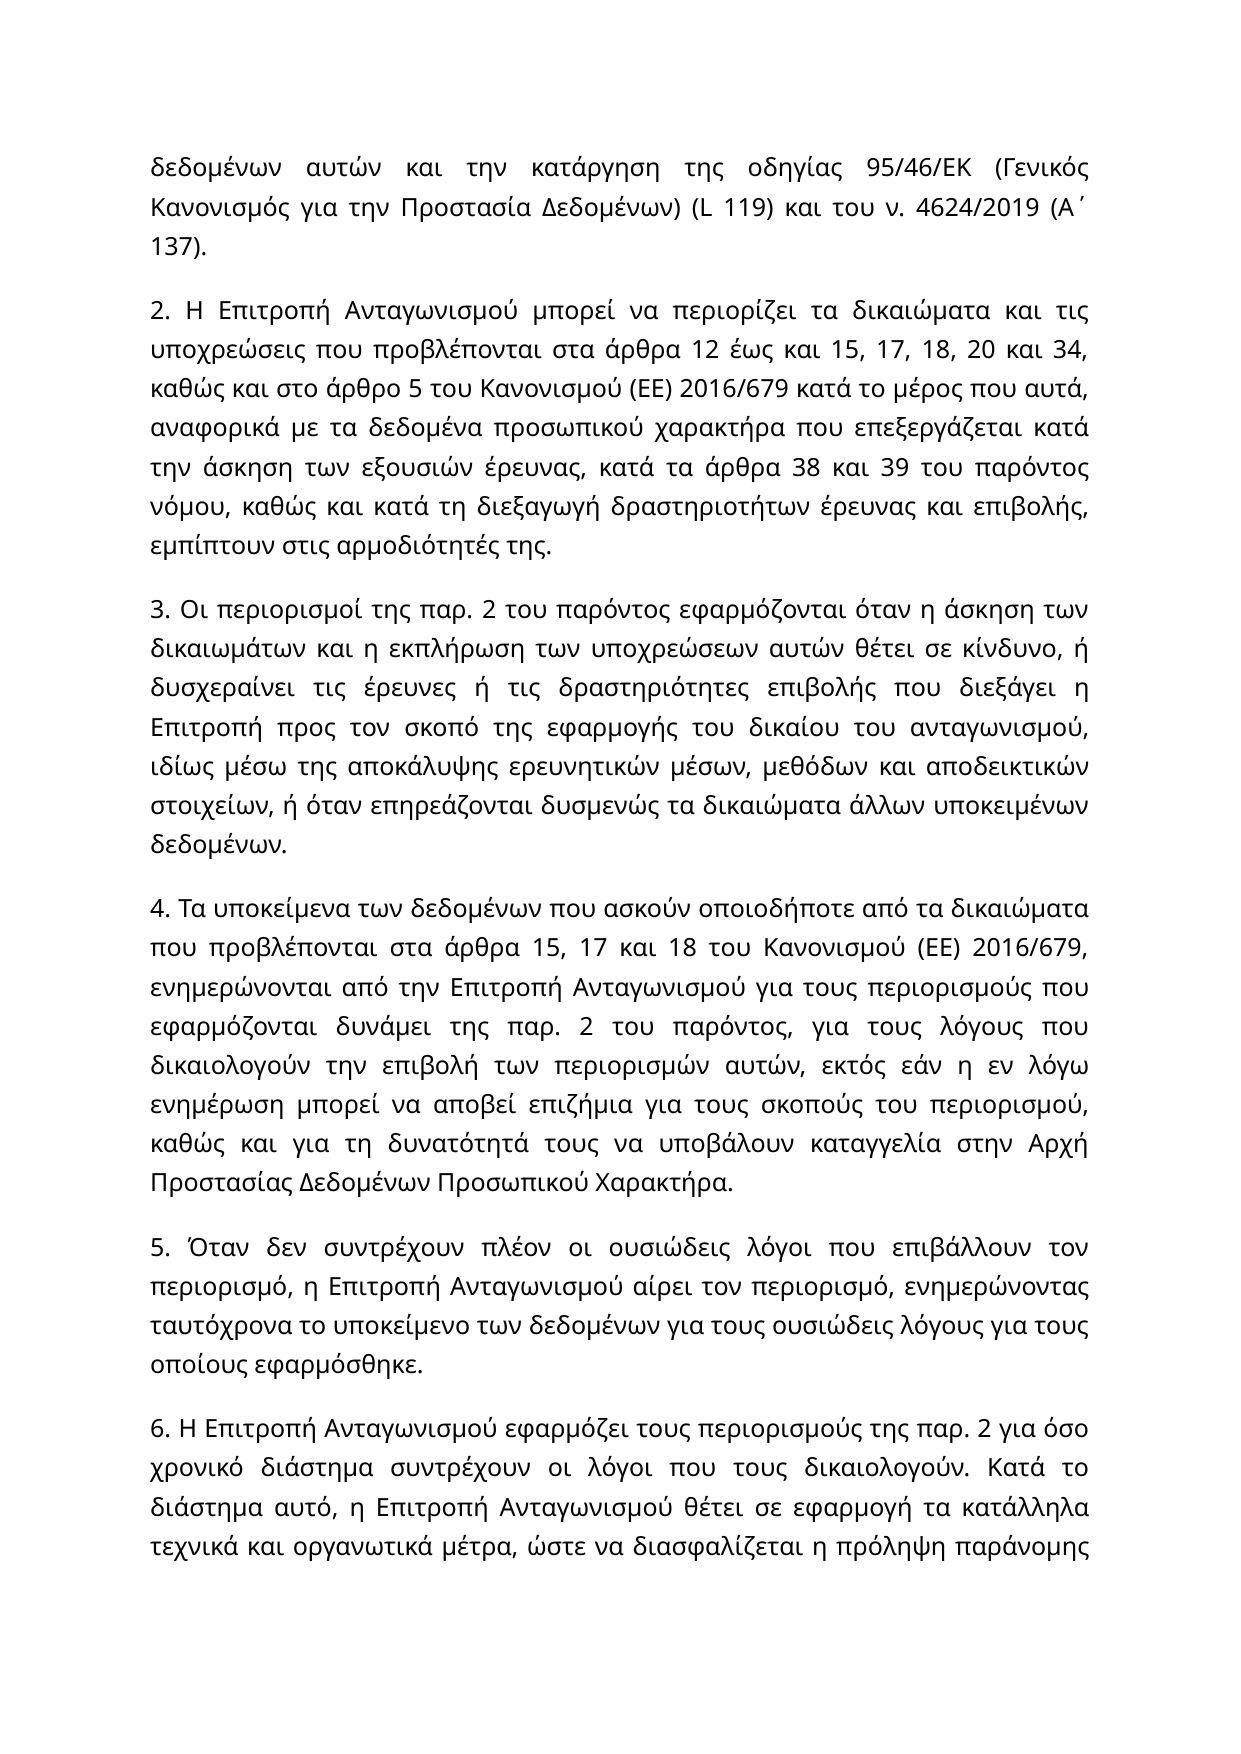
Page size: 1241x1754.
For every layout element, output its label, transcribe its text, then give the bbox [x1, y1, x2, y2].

text 3. Οι περιορισμοί της παρ. 2 του παρόντος εφαρμόζονται όταν η άσκηση των δικαιωμάτων και η εκπλήρωση των υποχρεώσεων αυτών θέτει σε κίνδυνο, ή δυσχεραίνει τις έρευνες ή τις δραστηριότητες επιβολής που διεξάγει η Επιτροπή προς τον σκοπό της εφαρμογής του δικαίου του ανταγωνισμού, ιδίως μέσω της αποκάλυψης ερευνητικών μέσων, μεθόδων και αποδεικτικών στοιχείων, ή όταν επηρεάζονται δυσμενώς τα δικαιώματα άλλων υποκειμένων δεδομένων. [150, 592, 1090, 861]
text 5. Όταν δεν συντρέχουν πλέον οι ουσιώδεις λόγοι που επιβάλλουν τον περιορισμό, η Επιτροπή Ανταγωνισμού αίρει τον περιορισμό, ενημερώνοντας ταυτόχρονα το υποκείμενο των δεδομένων για τους ουσιώδεις λόγους για τους οποίους εφαρμόσθηκε. [150, 1229, 1090, 1381]
text 6. Η Επιτροπή Ανταγωνισμού εφαρμόζει τους περιορισμούς της παρ. 2 για όσο χρονικό διάστημα συντρέχουν οι λόγοι που τους δικαιολογούν. Κατά το διάστημα αυτό, η Επιτροπή Ανταγωνισμού θέτει σε εφαρμογή τα κατάλληλα τεχνικά και οργανωτικά μέτρα, ώστε να διασφαλίζεται η πρόληψη παράνομης [150, 1411, 1090, 1562]
text 4. Τα υποκείμενα των δεδομένων που ασκούν οποιοδήποτε από τα δικαιώματα που προβλέπονται στα άρθρα 15, 17 και 18 του Κανονισμού (ΕΕ) 2016/679, ενημερώνονται από την Επιτροπή Ανταγωνισμού για τους περιορισμούς που εφαρμόζονται δυνάμει της παρ. 2 του παρόντος, για τους λόγους που δικαιολογούν την επιβολή των περιορισμών αυτών, εκτός εάν η εν λόγω ενημέρωση μπορεί να αποβεί επιζήμια για τους σκοπούς του περιορισμού, καθώς και για τη δυνατότητά τους να υποβάλουν καταγγελία στην Αρχή Προστασίας Δεδομένων Προσωπικού Χαρακτήρα. [150, 891, 1090, 1199]
text 2. Η Επιτροπή Ανταγωνισμού μπορεί να περιορίζει τα δικαιώματα και τις υποχρεώσεις που προβλέπονται στα άρθρα 12 έως και 15, 17, 18, 20 και 34, καθώς και στο άρθρο 5 του Κανονισμού (ΕΕ) 2016/679 κατά το μέρος που αυτά, αναφορικά με τα δεδομένα προσωπικού χαρακτήρα που επεξεργάζεται κατά την άσκηση των εξουσιών έρευνας, κατά τα άρθρα 38 και 39 του παρόντος νόμου, καθώς και κατά τη διεξαγωγή δραστηριοτήτων έρευνας και επιβολής, εμπίπτουν στις αρμοδιότητές της. [150, 292, 1090, 562]
text δεδομένων αυτών και την κατάργηση της οδηγίας 95/46/ΕΚ (Γενικός Κανονισμός για την Προστασία Δεδομένων) (L 119) και του ν. 4624/2019 (Α΄ 137). [150, 150, 1090, 262]
